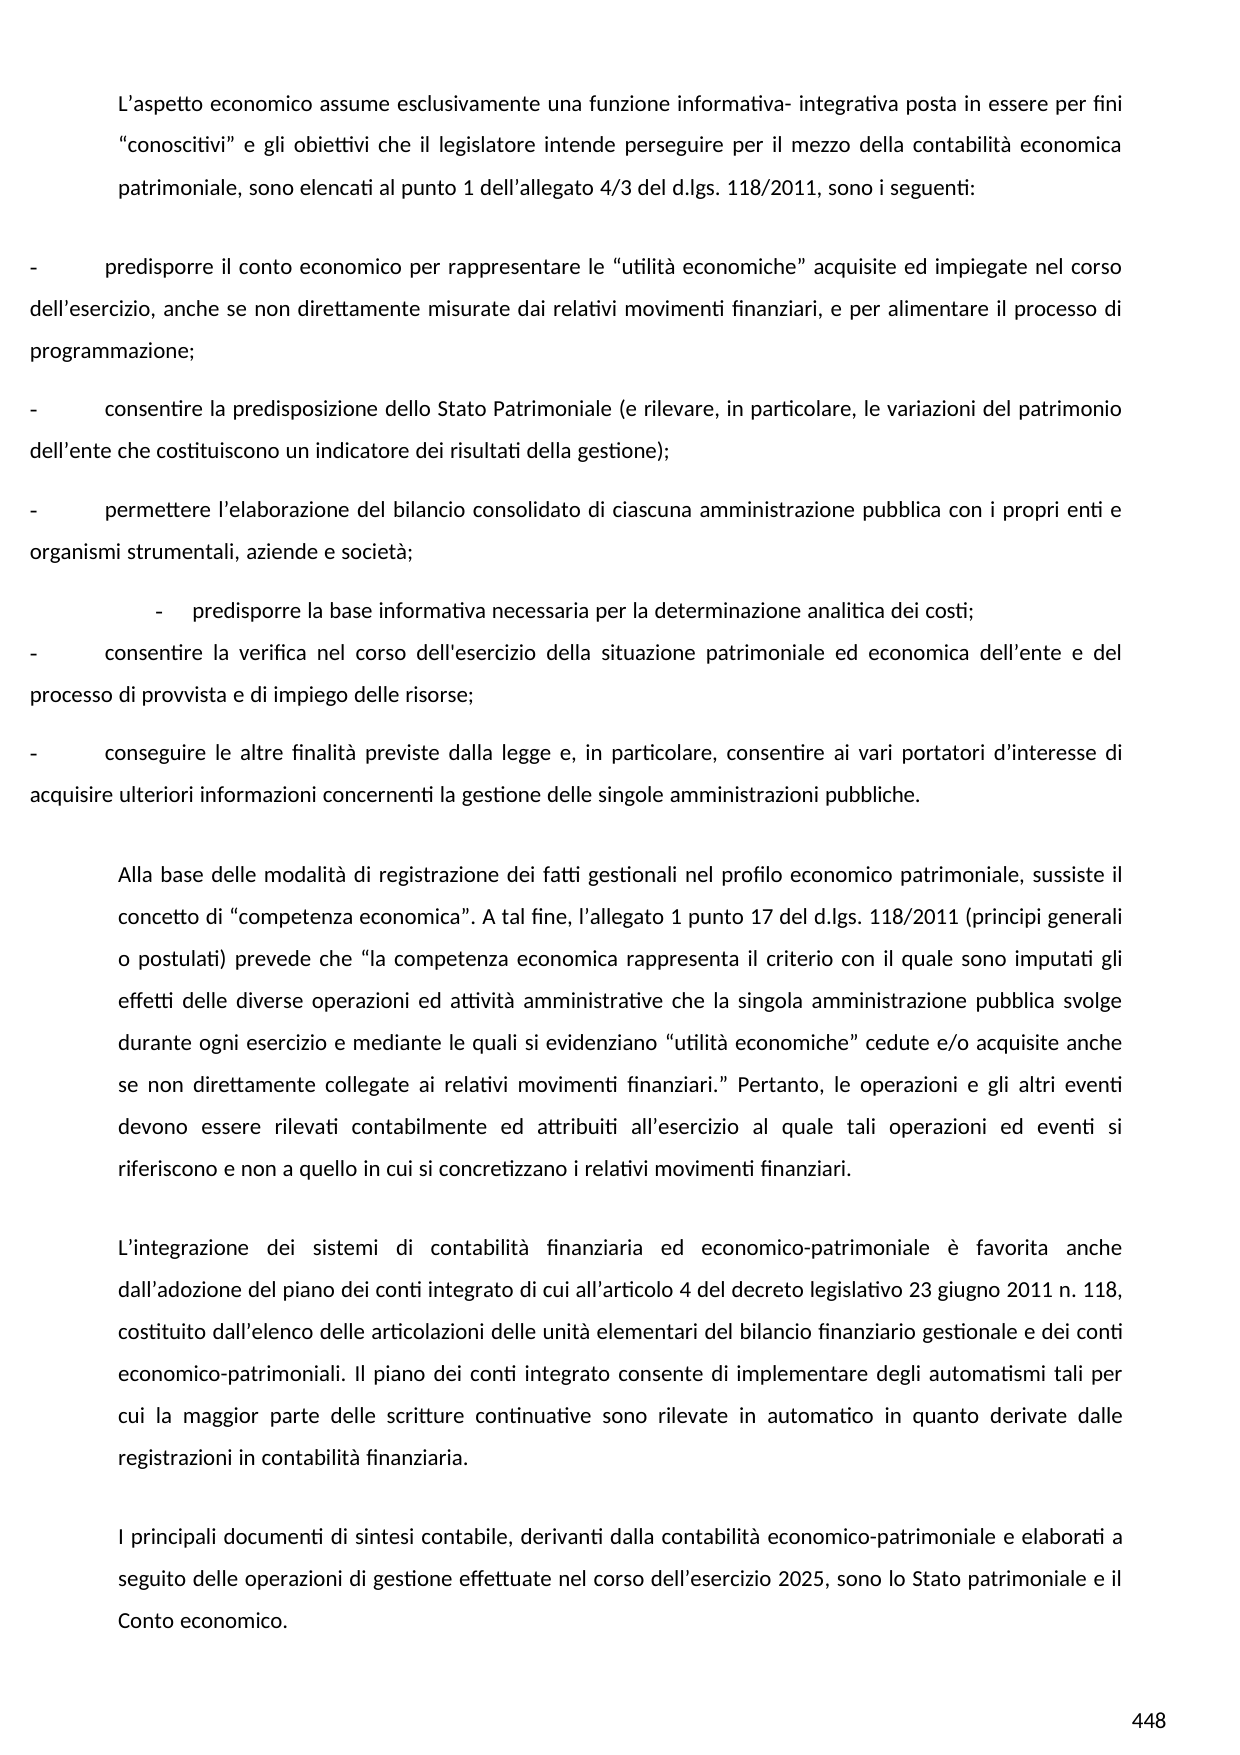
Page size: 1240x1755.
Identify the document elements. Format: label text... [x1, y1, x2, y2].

list consentire la predisposizione dello Stato Patrimoniale (e rilevare, in particolare, le variazioni del patrimonio dell’ente che costituiscono un indicatore dei risultati della gestione); [29, 394, 1122, 464]
list predisporre il conto economico per rappresentare le “utilità economiche” acquisite ed impiegate nel corso dell’esercizio, anche se non direttamente misurate dai relativi movimenti finanziari, e per alimentare il processo di programmazione; [29, 252, 1123, 364]
text L’integrazione dei sistemi di contabilità finanziaria ed economico-patrimoniale è favorita anche dall’adozione del piano dei conti integrato di cui all’articolo 4 del decreto legislativo 23 giugno 2011 n. 118, costituito dall’elenco delle articolazioni delle unità elementari del bilancio finanziario gestionale e dei conti economico-patrimoniali. Il piano dei conti integrato consente di implementare degli automatismi tali per cui la maggior parte delle scritture continuative sono rilevate in automatico in quanto derivate dalle registrazioni in contabilità finanziaria. [118, 1233, 1123, 1471]
text L’aspetto economico assume esclusivamente una funzione informativa- integrativa posta in essere per fini “conoscitivi” e gli obiettivi che il legislatore intende perseguire per il mezzo della contabilità economica patrimoniale, sono elencati al punto 1 dell’allegato 4/3 del d.lgs. 118/2011, sono i seguenti: [118, 89, 1123, 201]
text Alla base delle modalità di registrazione dei fatti gestionali nel profilo economico patrimoniale, sussiste il concetto di “competenza economica”. A tal fine, l’allegato 1 punto 17 del d.lgs. 118/2011 (principi generali o postulati) prevede che “la competenza economica rappresenta il criterio con il quale sono imputati gli effetti delle diverse operazioni ed attività amministrative che la singola amministrazione pubblica svolge durante ogni esercizio e mediante le quali si evidenziano “utilità economiche” cedute e/o acquisite anche se non direttamente collegate ai relativi movimenti finanziari.” Pertanto, le operazioni e gli altri eventi devono essere rilevati contabilmente ed attribuiti all’esercizio al quale tali operazioni ed eventi si riferiscono e non a quello in cui si concretizzano i relativi movimenti finanziari. [118, 860, 1123, 1182]
list consentire la verifica nel corso dell'esercizio della situazione patrimoniale ed economica dell’ente e del processo di provvista e di impiego delle risorse; [29, 638, 1122, 708]
list predisporre la base informativa necessaria per la determinazione analitica dei costi; [155, 596, 1210, 624]
list conseguire le altre finalità previste dalla legge e, in particolare, consentire ai vari portatori d’interesse di acquisire ulteriori informazioni concernenti la gestione delle singole amministrazioni pubbliche. [29, 738, 1122, 808]
list permettere l’elaborazione del bilancio consolidato di ciascuna amministrazione pubblica con i propri enti e organismi strumentali, aziende e società; [29, 495, 1122, 565]
text I principali documenti di sintesi contabile, derivanti dalla contabilità economico-patrimoniale e elaborati a seguito delle operazioni di gestione effettuate nel corso dell’esercizio 2025, sono lo Stato patrimoniale e il Conto economico. [118, 1522, 1123, 1634]
